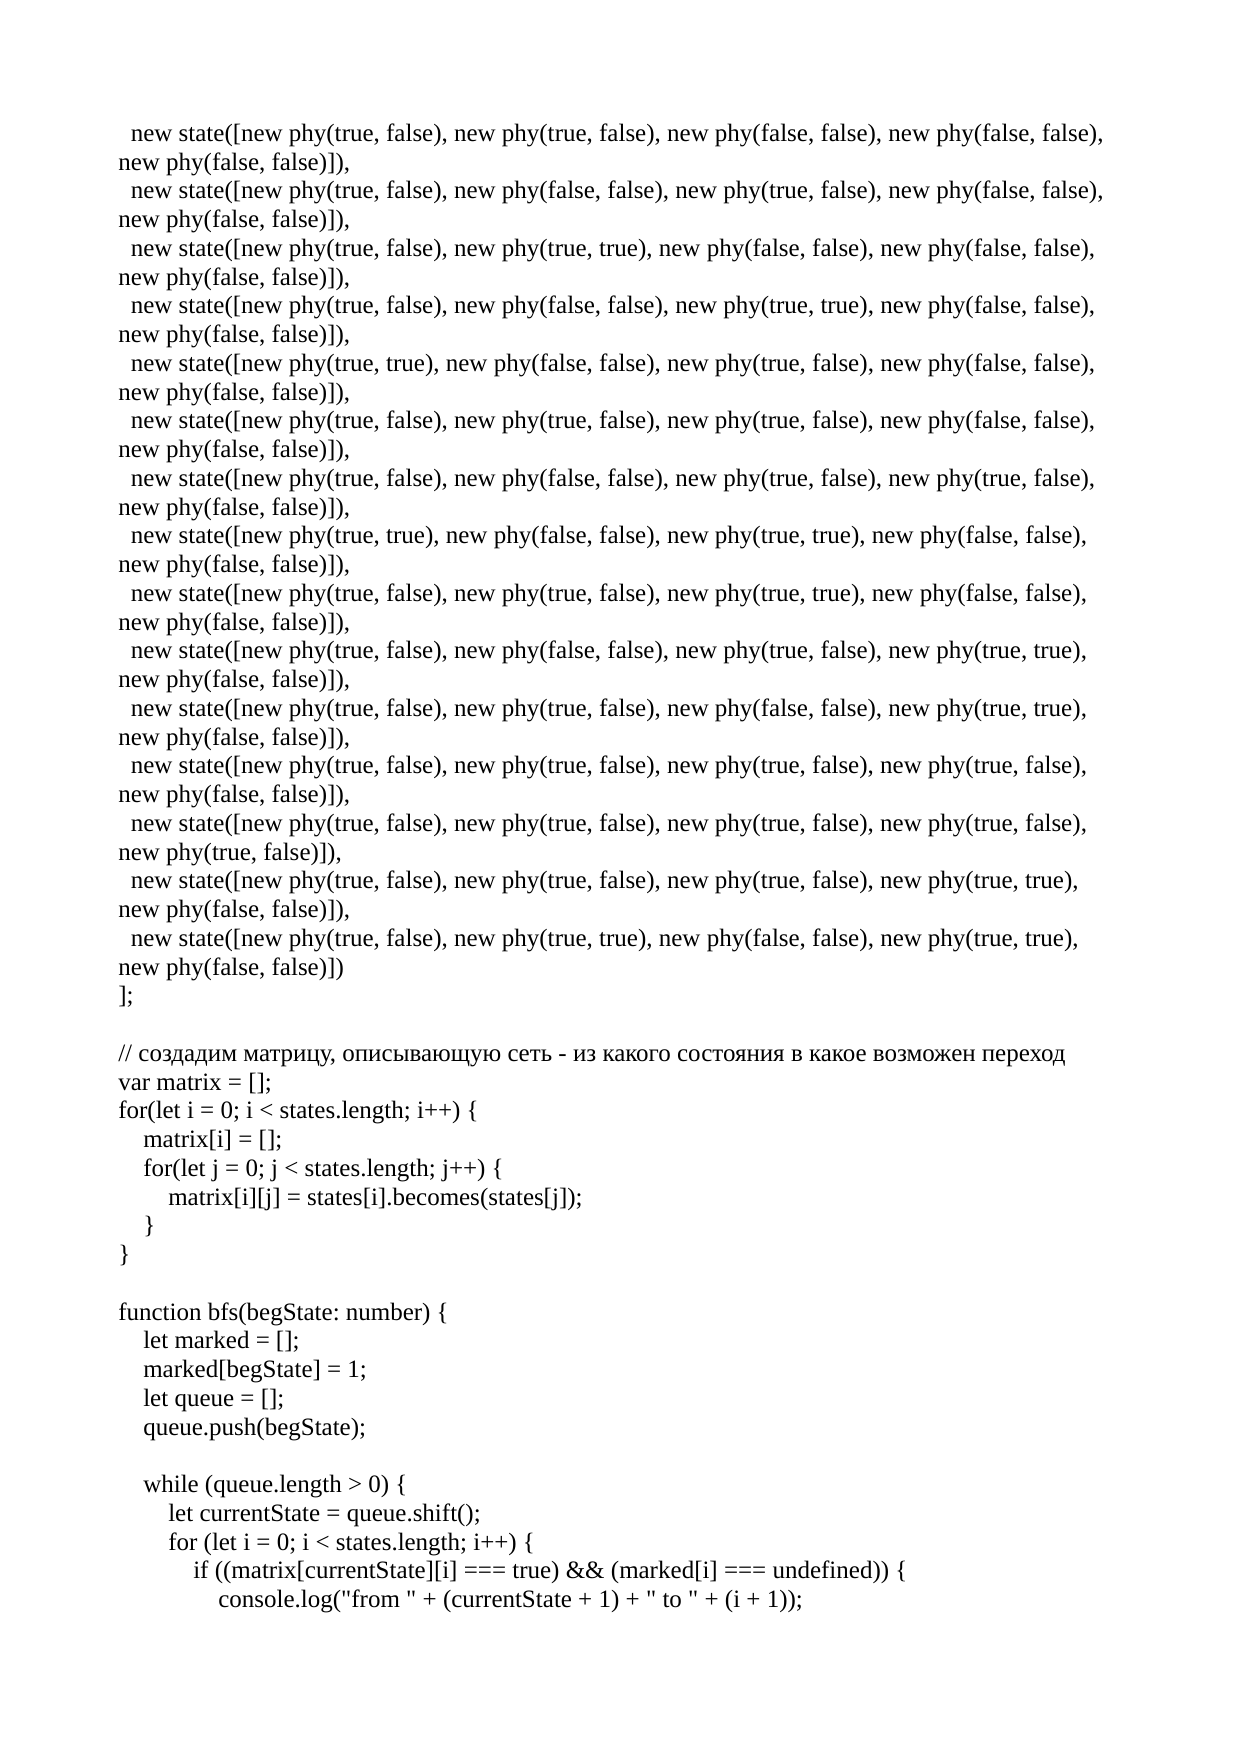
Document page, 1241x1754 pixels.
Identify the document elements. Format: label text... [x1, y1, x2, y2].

text new state([new phy(true, false), new phy(true, false), new phy(true, false), new phy(true, true), new phy(false, false)]), [118, 866, 1122, 923]
text new state([new phy(true, true), new phy(false, false), new phy(true, false), new phy(false, false), new phy(false, false)]), [118, 348, 1122, 406]
text } [118, 1239, 1122, 1268]
text if ((matrix[currentState][i] === true) && (marked[i] === undefined)) { [118, 1556, 1122, 1584]
text ]; [118, 981, 1122, 1009]
text // создадим матрицу, описывающую сеть - из какого состояния в какое возможен переход [118, 1038, 1122, 1067]
text let marked = []; [118, 1326, 1122, 1354]
text console.log("from " + (currentState + 1) + " to " + (i + 1)); [118, 1584, 1122, 1613]
text function bfs(begState: number) { [118, 1297, 1122, 1326]
text new state([new phy(true, false), new phy(false, false), new phy(true, false), new phy(true, true), new phy(false, false)]), [118, 636, 1122, 693]
text for (let i = 0; i < states.length; i++) { [118, 1527, 1122, 1556]
text } [118, 1211, 1122, 1239]
text new state([new phy(true, false), new phy(true, false), new phy(false, false), new phy(false, false), new phy(false, false)]), [118, 118, 1122, 176]
text marked[begState] = 1; [118, 1354, 1122, 1383]
text new state([new phy(true, false), new phy(true, false), new phy(true, false), new phy(true, false), new phy(false, false)]), [118, 751, 1122, 808]
text new state([new phy(true, false), new phy(true, false), new phy(true, true), new phy(false, false), new phy(false, false)]), [118, 578, 1122, 636]
text new state([new phy(true, false), new phy(true, false), new phy(true, false), new phy(false, false), new phy(false, false)]), [118, 406, 1122, 463]
text new state([new phy(true, false), new phy(true, false), new phy(false, false), new phy(true, true), new phy(false, false)]), [118, 693, 1122, 751]
text for(let i = 0; i < states.length; i++) { [118, 1096, 1122, 1124]
text new state([new phy(true, false), new phy(false, false), new phy(true, false), new phy(false, false), new phy(false, false)]), [118, 176, 1122, 233]
text new state([new phy(true, false), new phy(true, true), new phy(false, false), new phy(true, true), new phy(false, false)]) [118, 923, 1122, 981]
text matrix[i][j] = states[i].becomes(states[j]); [118, 1182, 1122, 1211]
text new state([new phy(true, true), new phy(false, false), new phy(true, true), new phy(false, false), new phy(false, false)]), [118, 521, 1122, 578]
text for(let j = 0; j < states.length; j++) { [118, 1153, 1122, 1182]
text new state([new phy(true, false), new phy(false, false), new phy(true, false), new phy(true, false), new phy(false, false)]), [118, 463, 1122, 521]
text var matrix = []; [118, 1067, 1122, 1096]
text new state([new phy(true, false), new phy(true, false), new phy(true, false), new phy(true, false), new phy(true, false)]), [118, 808, 1122, 866]
text queue.push(begState); [118, 1412, 1122, 1441]
text new state([new phy(true, false), new phy(false, false), new phy(true, true), new phy(false, false), new phy(false, false)]), [118, 291, 1122, 348]
text let queue = []; [118, 1383, 1122, 1412]
text matrix[i] = []; [118, 1124, 1122, 1153]
text new state([new phy(true, false), new phy(true, true), new phy(false, false), new phy(false, false), new phy(false, false)]), [118, 233, 1122, 291]
text while (queue.length > 0) { [118, 1469, 1122, 1498]
text let currentState = queue.shift(); [118, 1498, 1122, 1527]
